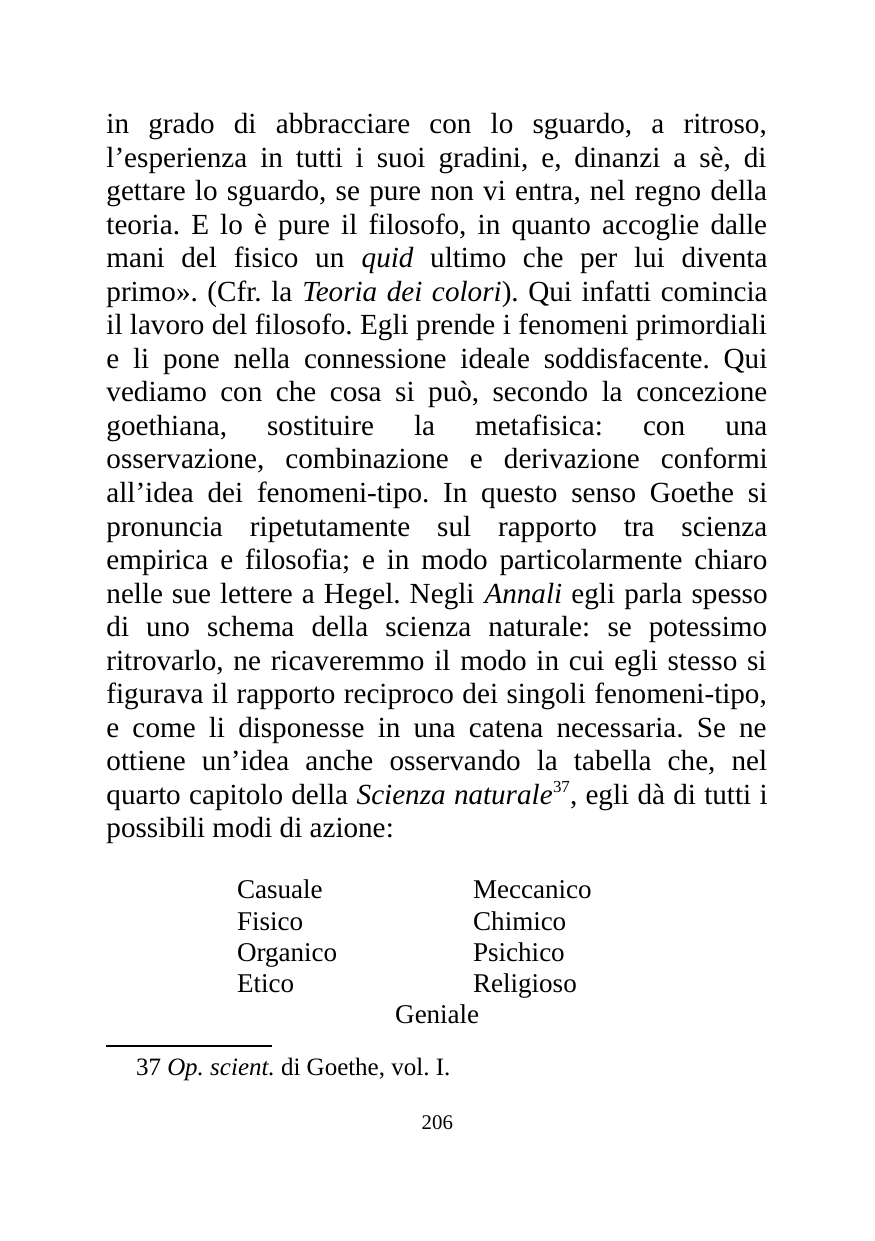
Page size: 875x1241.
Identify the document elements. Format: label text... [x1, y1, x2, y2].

table_cell Fisico [207, 905, 443, 936]
table_cell Organico [207, 936, 443, 967]
table_cell Geniale [207, 998, 667, 1029]
text Op. scient. di Goethe, vol. I. [106, 1052, 768, 1080]
table_cell Etico [207, 967, 443, 998]
table_cell Chimico [443, 905, 667, 936]
table_header Casuale [207, 874, 443, 905]
table_cell Religioso [443, 967, 667, 998]
table_cell Psichico [443, 936, 667, 967]
text in grado di abbracciare con lo sguardo, a ritroso, l’esperienza in tutti i suoi gradini, e, dinanzi a sè, di gettare lo sguardo, se pure non vi entra, nel regno della teoria. E lo è pure il filosofo, in quanto accoglie dalle mani del fisico un quid ultimo che per lui diventa primo». (Cfr. la Teoria dei colori). Qui infatti comincia il lavoro del filosofo. Egli prende i fenomeni primordiali e li pone nella connessione ideale soddisfacente. Qui vediamo con che cosa si può, secondo la concezione goethiana, sostituire la metafisica: con una osservazione, combinazione e derivazione conformi all’idea dei fenomeni-tipo. In questo senso Goethe si pronuncia ripetutamente sul rapporto tra scienza empirica e filosofia; e in modo particolarmente chiaro nelle sue lettere a Hegel. Negli Annali egli parla spesso di uno schema della scienza naturale: se potessimo ritrovarlo, ne ricaveremmo il modo in cui egli stesso si figurava il rapporto reciproco dei singoli fenomeni-tipo, e come li disponesse in una catena necessaria. Se ne ottiene un’idea anche osservando la tabella che, nel quarto capitolo della Scienza naturale, egli dà di tutti i possibili modi di azione: [106, 106, 768, 844]
table_header Meccanico [443, 874, 667, 905]
